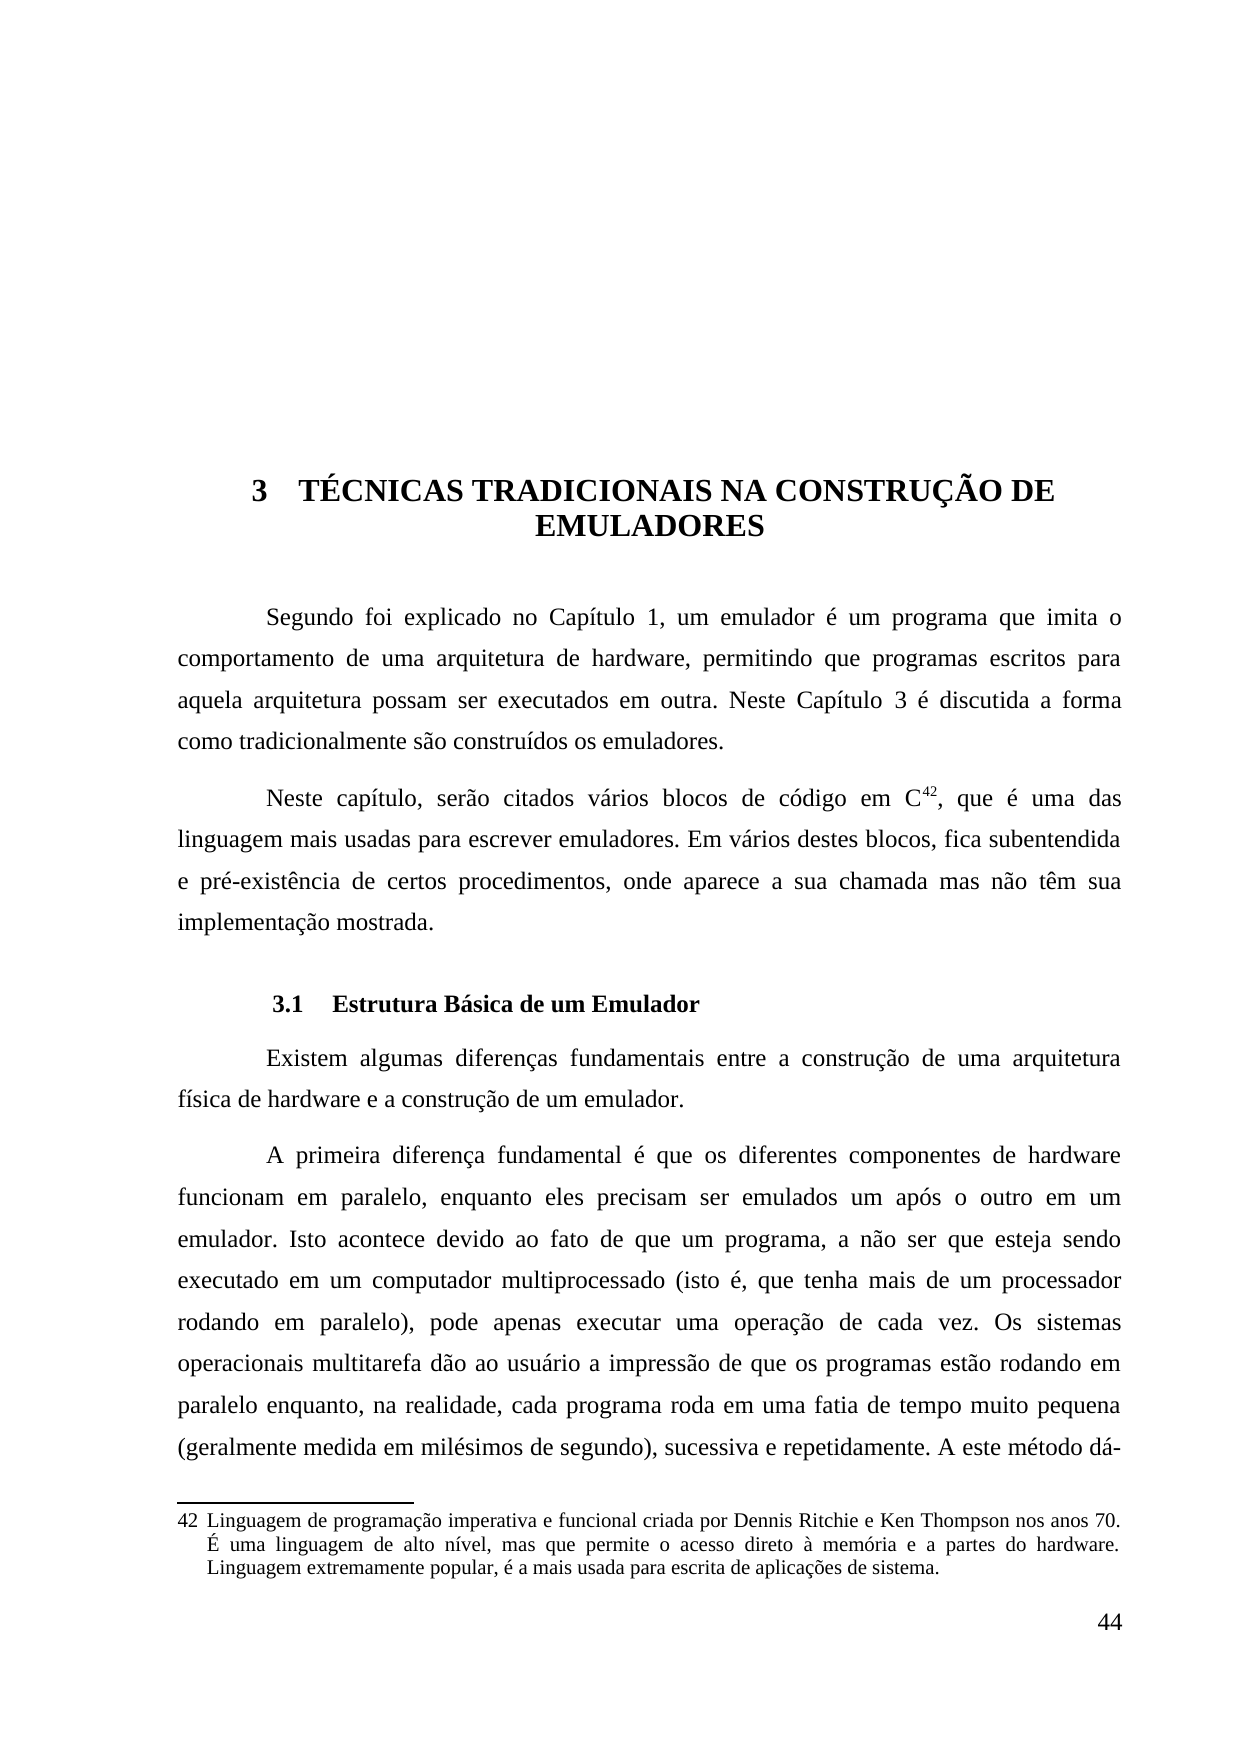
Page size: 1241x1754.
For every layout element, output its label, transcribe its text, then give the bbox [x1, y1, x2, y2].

text A primeira diferença fundamental é que os diferentes componentes de hardware funcionam em paralelo, enquanto eles precisam ser emulados um após o outro em um emulador. Isto acontece devido ao fato de que um programa, a não ser que esteja sendo executado em um computador multiprocessado (isto é, que tenha mais de um processador rodando em paralelo), pode apenas executar uma operação de cada vez. Os sistemas operacionais multitarefa dão ao usuário a impressão de que os programas estão rodando em paralelo enquanto, na realidade, cada programa roda em uma fatia de tempo muito pequena (geralmente medida em milésimos de segundo), sucessiva e repetidamente. A este método dá- [177, 1142, 1122, 1460]
text Neste capítulo, serão citados vários blocos de código em C, que é uma das linguagem mais usadas para escrever emuladores. Em vários destes blocos, fica subentendida e pré-existência de certos procedimentos, onde aparece a sua chamada mas não têm sua implementação mostrada. [177, 784, 1122, 936]
text Segundo foi explicado no Capítulo 1, um emulador é um programa que imita o comportamento de uma arquitetura de hardware, permitindo que programas escritos para aquela arquitetura possam ser executados em outra. Neste Capítulo 3 é discutida a forma como tradicionalmente são construídos os emuladores. [177, 603, 1122, 755]
text Linguagem de programação imperativa e funcional criada por Dennis Ritchie e Ken Thompson nos anos 70. É uma linguagem de alto nível, mas que permite o acesso direto à memória e a partes do hardware. Linguagem extremamente popular, é a mais usada para escrita de aplicações de sistema. [177, 1509, 1122, 1579]
text Existem algumas diferenças fundamentais entre a construção de uma arquitetura física de hardware e a construção de um emulador. [177, 1044, 1122, 1113]
subtitle Técnicas tradicionais na Construção de Emuladores [177, 472, 1122, 543]
subtitle Estrutura Básica de um Emulador [177, 990, 1122, 1017]
